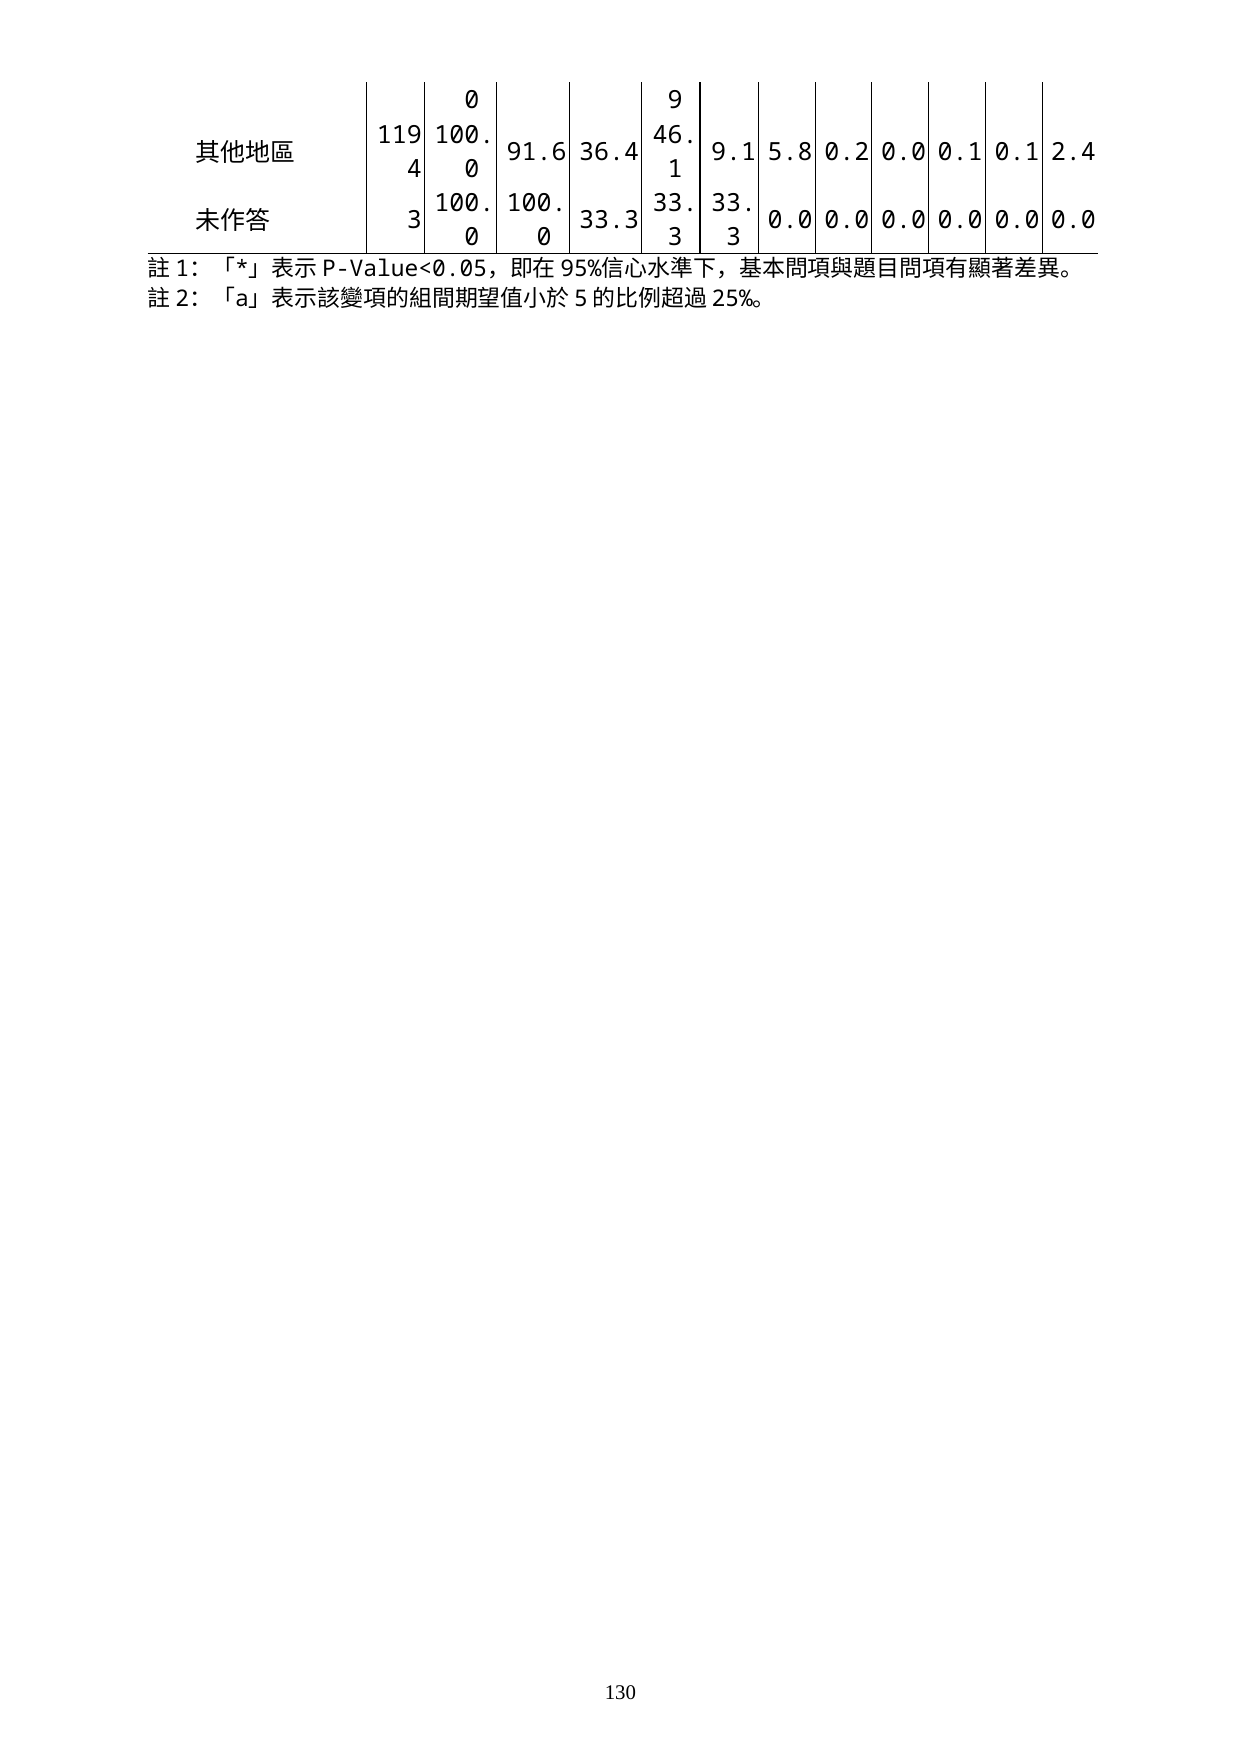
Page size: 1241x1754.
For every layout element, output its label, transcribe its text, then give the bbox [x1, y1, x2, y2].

table_cell [1043, 82, 1098, 116]
table_cell [367, 82, 424, 116]
table_cell 0.0 [986, 184, 1042, 252]
table_cell [986, 82, 1042, 116]
table_cell [759, 82, 815, 116]
table_cell 9 [642, 82, 699, 116]
table_cell 0.0 [872, 116, 928, 184]
table_cell 未作答 [148, 184, 366, 252]
table_cell 46.1 [642, 116, 699, 184]
table_cell 2.4 [1043, 116, 1098, 184]
table_cell 0.1 [986, 116, 1042, 184]
text 註2：「a」表示該變項的組間期望值小於5的比例超過25%。 [148, 283, 1092, 312]
table_cell 0.0 [759, 184, 815, 252]
table_cell 0.1 [929, 116, 985, 184]
table_cell 91.6 [497, 116, 569, 184]
table_cell 0 [425, 82, 496, 116]
table_cell 100.0 [497, 184, 569, 252]
table_cell 100.0 [425, 184, 496, 252]
table_cell 0.0 [1043, 184, 1098, 252]
table_cell [570, 82, 641, 116]
table_cell 36.4 [570, 116, 641, 184]
text 註1：「*」表示P-Value<0.05，即在95%信心水準下，基本問項與題目問項有顯著差異。 [148, 254, 1092, 283]
table_cell [872, 82, 928, 116]
table_cell 3 [367, 184, 424, 252]
table_cell [148, 82, 366, 116]
table_cell [929, 82, 985, 116]
table_cell 5.8 [759, 116, 815, 184]
table_cell [497, 82, 569, 116]
table_cell 0.0 [929, 184, 985, 252]
table_cell 33.3 [701, 184, 758, 252]
table_cell [816, 82, 871, 116]
table_cell 0.0 [816, 184, 871, 252]
table_cell 其他地區 [148, 116, 366, 184]
table_cell 33.3 [570, 184, 641, 252]
table_cell 0.2 [816, 116, 871, 184]
table_cell 0.0 [872, 184, 928, 252]
table_cell 100.0 [425, 116, 496, 184]
table_cell 9.1 [701, 116, 758, 184]
table_cell 1194 [367, 116, 424, 184]
table_cell [701, 82, 758, 116]
table_cell 33.3 [642, 184, 699, 252]
